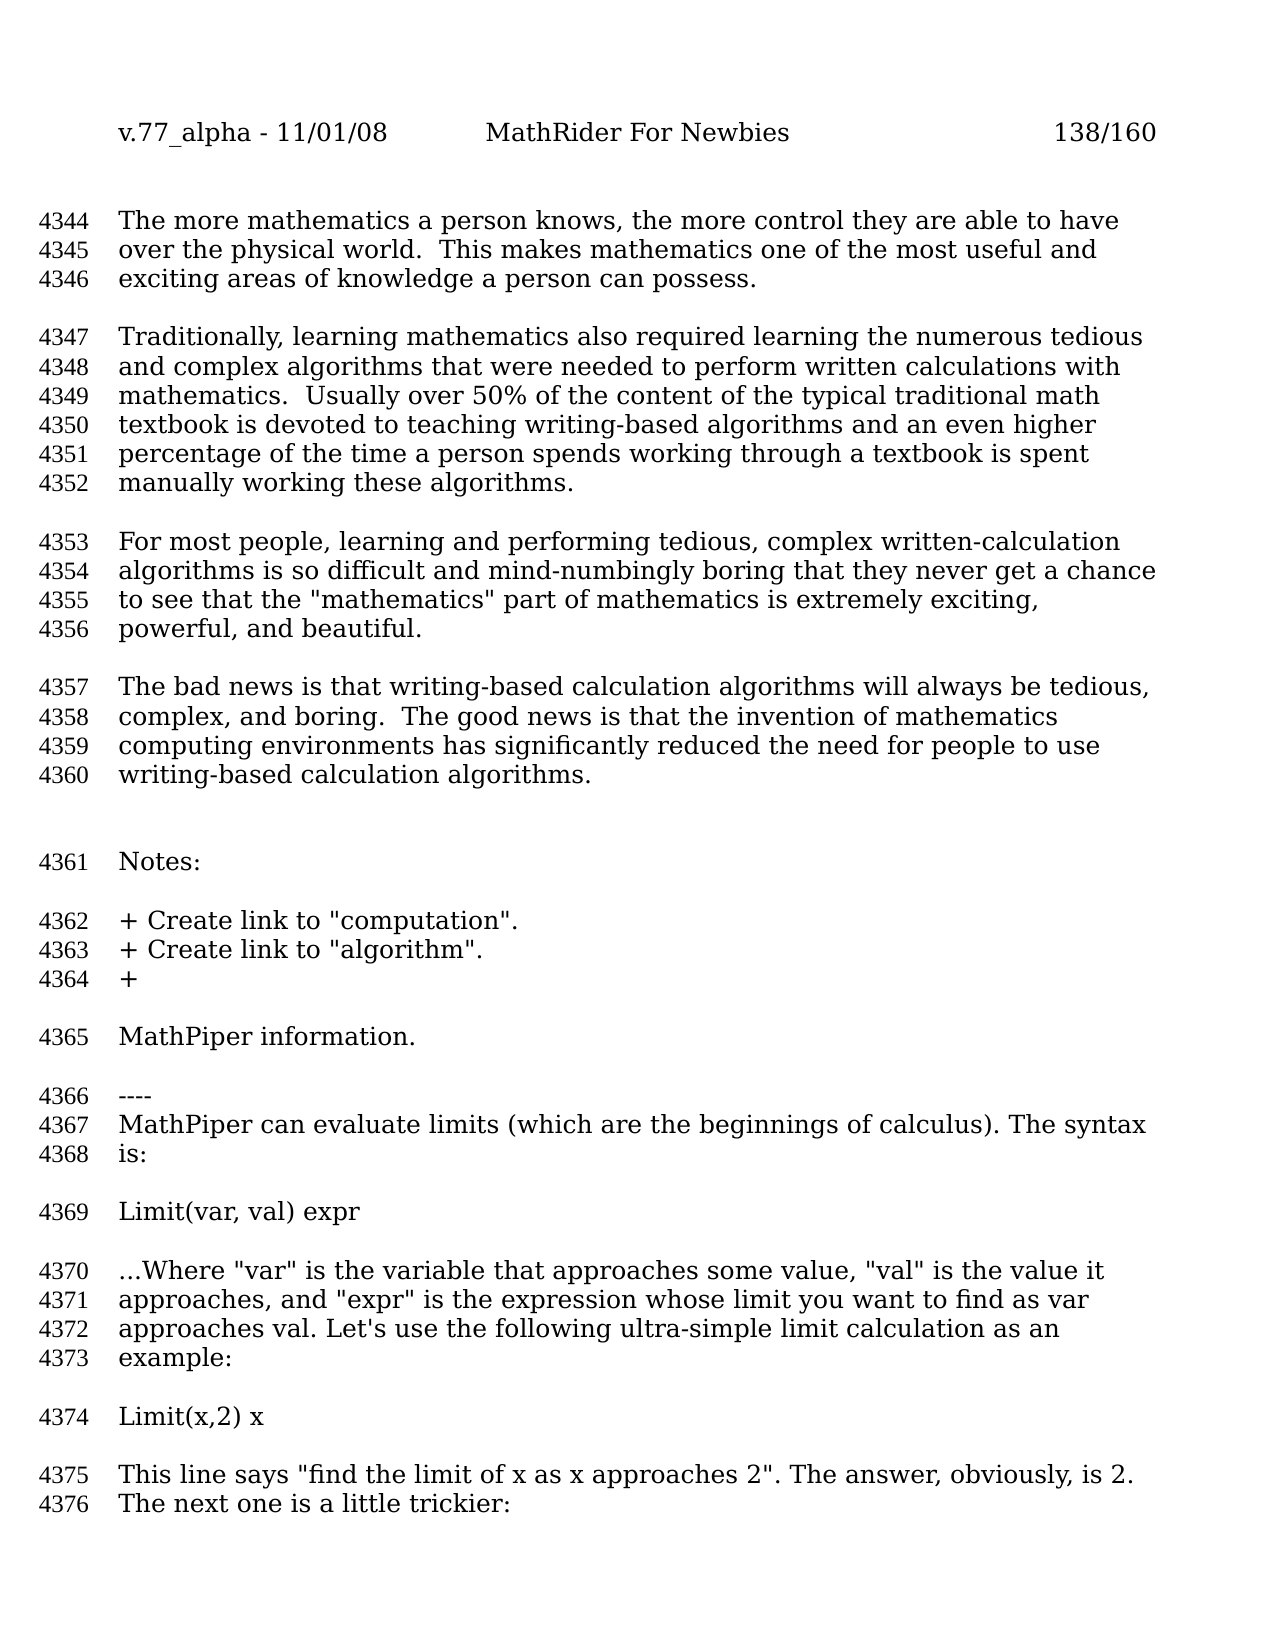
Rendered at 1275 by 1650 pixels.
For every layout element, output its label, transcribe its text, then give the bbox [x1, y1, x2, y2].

text This line says "find the limit of x as x approaches 2". The answer, obviously, is 2. The next one is a little trickier: [118, 1460, 1157, 1518]
text Traditionally, learning mathematics also required learning the numerous tedious and complex algorithms that were needed to perform written calculations with mathematics. Usually over 50% of the content of the typical traditional math textbook is devoted to teaching writing-based algorithms and an even higher percentage of the time a person spends working through a textbook is spent manually working these algorithms. [118, 323, 1157, 498]
text + [118, 964, 1157, 993]
text ...Where "var" is the variable that approaches some value, "val" is the value it approaches, and "expr" is the expression whose limit you want to find as var approaches val. Let's use the following ultra-simple limit calculation as an example: [118, 1256, 1157, 1373]
text The bad news is that writing-based calculation algorithms will always be tedious, complex, and boring. The good news is that the invention of mathematics computing environments has significantly reduced the need for people to use writing-based calculation algorithms. [118, 673, 1157, 789]
text + Create link to "algorithm". [118, 935, 1157, 964]
text MathPiper information. [118, 1023, 1157, 1052]
text Notes: [118, 848, 1157, 877]
text ---- [118, 1081, 1157, 1110]
text MathPiper can evaluate limits (which are the beginnings of calculus). The syntax is: [118, 1110, 1157, 1168]
text For most people, learning and performing tedious, complex written-calculation algorithms is so difficult and mind-numbingly boring that they never get a chance to see that the "mathematics" part of mathematics is extremely exciting, powerful, and beautiful. [118, 527, 1157, 643]
text + Create link to "computation". [118, 906, 1157, 935]
text Limit(var, val) expr [118, 1198, 1157, 1227]
text Limit(x,2) x [118, 1402, 1157, 1431]
text The more mathematics a person knows, the more control they are able to have over the physical world. This makes mathematics one of the most useful and exciting areas of knowledge a person can possess. [118, 206, 1157, 293]
